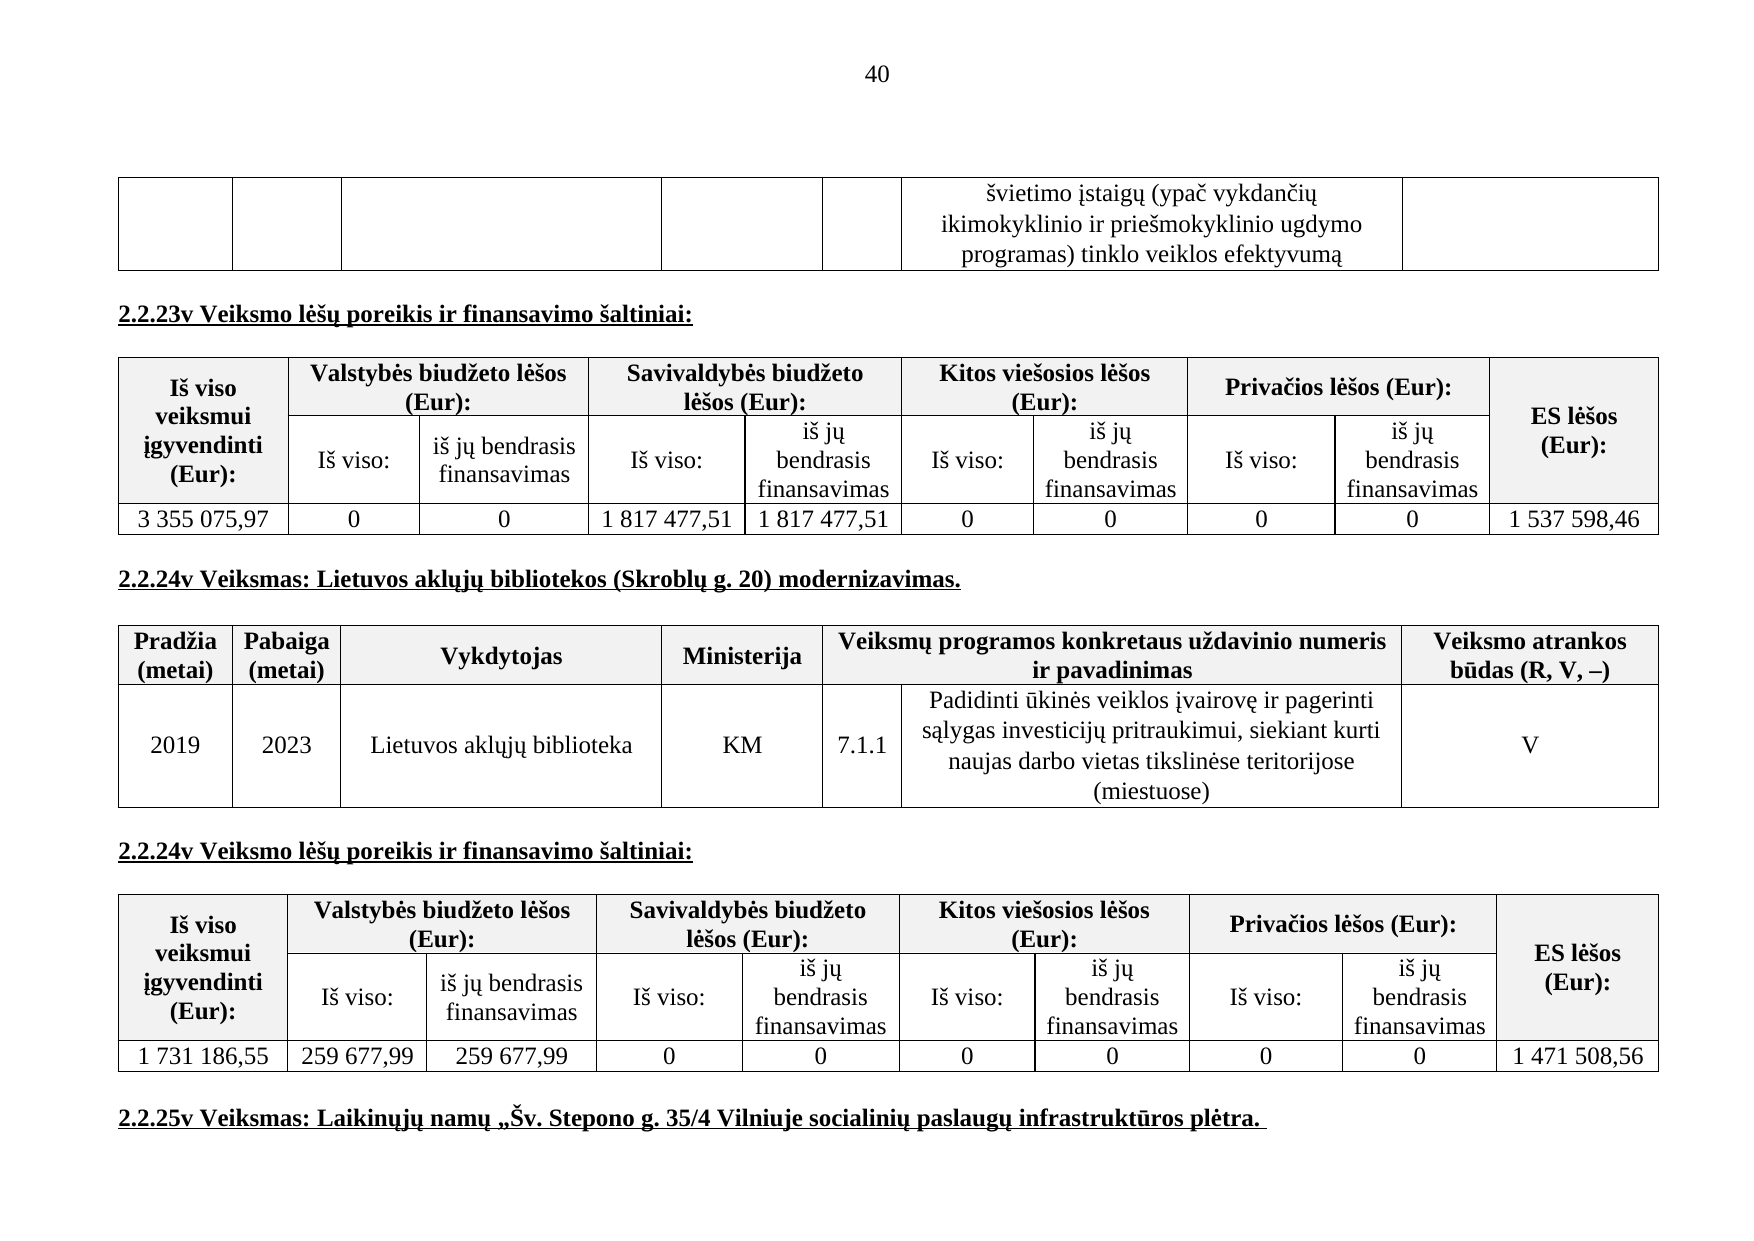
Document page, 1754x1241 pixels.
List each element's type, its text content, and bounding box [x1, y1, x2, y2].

text 2.2.23v Veiksmo lėšų poreikis ir finansavimo šaltiniai: [118, 299, 1636, 328]
table_cell iš jų bendrasis finansavimas [1343, 954, 1496, 1040]
table_cell iš jų bendrasis finansavimas [1034, 416, 1187, 503]
table_header Pabaiga (metai) [233, 626, 340, 684]
table_header ES lėšos (Eur): [1497, 895, 1658, 1040]
table_header ES lėšos (Eur): [1490, 358, 1658, 503]
table_cell 3 355 075,97 [119, 504, 288, 534]
table_cell Lietuvos aklųjų biblioteka [341, 685, 661, 807]
table_cell [662, 178, 822, 269]
table_cell iš jų bendrasis finansavimas [427, 954, 596, 1040]
table_cell Iš viso: [900, 954, 1034, 1040]
table_cell Iš viso: [288, 954, 426, 1040]
table_cell 0 [900, 1041, 1034, 1071]
table_header Valstybės biudžeto lėšos (Eur): [288, 895, 596, 952]
table_header Savivaldybės biudžeto lėšos (Eur): [597, 895, 899, 952]
table_cell švietimo įstaigų (ypač vykdančių ikimokyklinio ir priešmokyklinio ugdymo programas) tinklo veiklos efektyvumą [902, 178, 1402, 269]
table_cell [823, 178, 901, 269]
table_header Ministerija [662, 626, 822, 684]
table_cell iš jų bendrasis finansavimas [420, 416, 588, 503]
table_cell 0 [289, 504, 419, 534]
table_cell 0 [1336, 504, 1489, 534]
table_cell [1403, 178, 1658, 269]
table_cell [119, 178, 232, 269]
table_cell Padidinti ūkinės veiklos įvairovę ir pagerinti sąlygas investicijų pritraukimui, siekiant kurti naujas darbo vietas tikslinėse teritorijose (miestuose) [902, 685, 1401, 807]
table_cell KM [662, 685, 822, 807]
table_header Veiksmų programos konkretaus uždavinio numeris ir pavadinimas [823, 626, 1401, 684]
table_cell 1 817 477,51 [746, 504, 901, 534]
table_cell Iš viso: [597, 954, 742, 1040]
table_header Pradžia (metai) [119, 626, 232, 684]
table_cell Iš viso: [589, 416, 744, 503]
table_cell V [1402, 685, 1658, 807]
table_cell Iš viso: [1188, 416, 1334, 503]
table_cell 0 [1036, 1041, 1189, 1071]
table_cell Iš viso: [1190, 954, 1342, 1040]
table_cell 7.1.1 [823, 685, 901, 807]
table_header Kitos viešosios lėšos (Eur): [900, 895, 1189, 952]
table_cell Iš viso: [289, 416, 419, 503]
table_cell 1 817 477,51 [589, 504, 744, 534]
table_header Veiksmo atrankos būdas (R, V, –) [1402, 626, 1658, 684]
table_cell 2023 [233, 685, 340, 807]
table_header Iš viso veiksmui įgyvendinti (Eur): [119, 895, 287, 1040]
table_header Iš viso veiksmui įgyvendinti (Eur): [119, 358, 288, 503]
text 2.2.24v Veiksmo lėšų poreikis ir finansavimo šaltiniai: [118, 836, 1636, 865]
table_header Privačios lėšos (Eur): [1188, 358, 1489, 415]
table_header Kitos viešosios lėšos (Eur): [902, 358, 1187, 415]
table_cell 259 677,99 [288, 1041, 426, 1071]
text 2.2.24v Veiksmas: Lietuvos aklųjų bibliotekos (Skroblų g. 20) modernizavimas. [118, 564, 1636, 593]
table_cell [342, 178, 661, 269]
table_header Privačios lėšos (Eur): [1190, 895, 1496, 952]
table_cell 1 731 186,55 [119, 1041, 287, 1071]
table_cell 1 471 508,56 [1497, 1041, 1658, 1071]
text 2.2.25v Veiksmas: Laikinųjų namų „Šv. Stepono g. 35/4 Vilniuje socialinių paslaugų infrastruktūros plėtra. [118, 1103, 1636, 1132]
table_cell 0 [1188, 504, 1334, 534]
table_cell 259 677,99 [427, 1041, 596, 1071]
table_header Vykdytojas [341, 626, 661, 684]
table_cell 0 [743, 1041, 899, 1071]
table_cell 0 [902, 504, 1033, 534]
table_cell iš jų bendrasis finansavimas [1336, 416, 1489, 503]
table_header Valstybės biudžeto lėšos (Eur): [289, 358, 588, 415]
table_cell 0 [1034, 504, 1187, 534]
table_cell 0 [597, 1041, 742, 1071]
table_cell iš jų bendrasis finansavimas [1036, 954, 1189, 1040]
table_cell iš jų bendrasis finansavimas [743, 954, 899, 1040]
table_cell [233, 178, 341, 269]
table_cell 2019 [119, 685, 232, 807]
table_cell Iš viso: [902, 416, 1033, 503]
table_cell 1 537 598,46 [1490, 504, 1658, 534]
table_cell iš jų bendrasis finansavimas [746, 416, 901, 503]
table_cell 0 [420, 504, 588, 534]
table_cell 0 [1343, 1041, 1496, 1071]
table_cell 0 [1190, 1041, 1342, 1071]
table_header Savivaldybės biudžeto lėšos (Eur): [589, 358, 901, 415]
